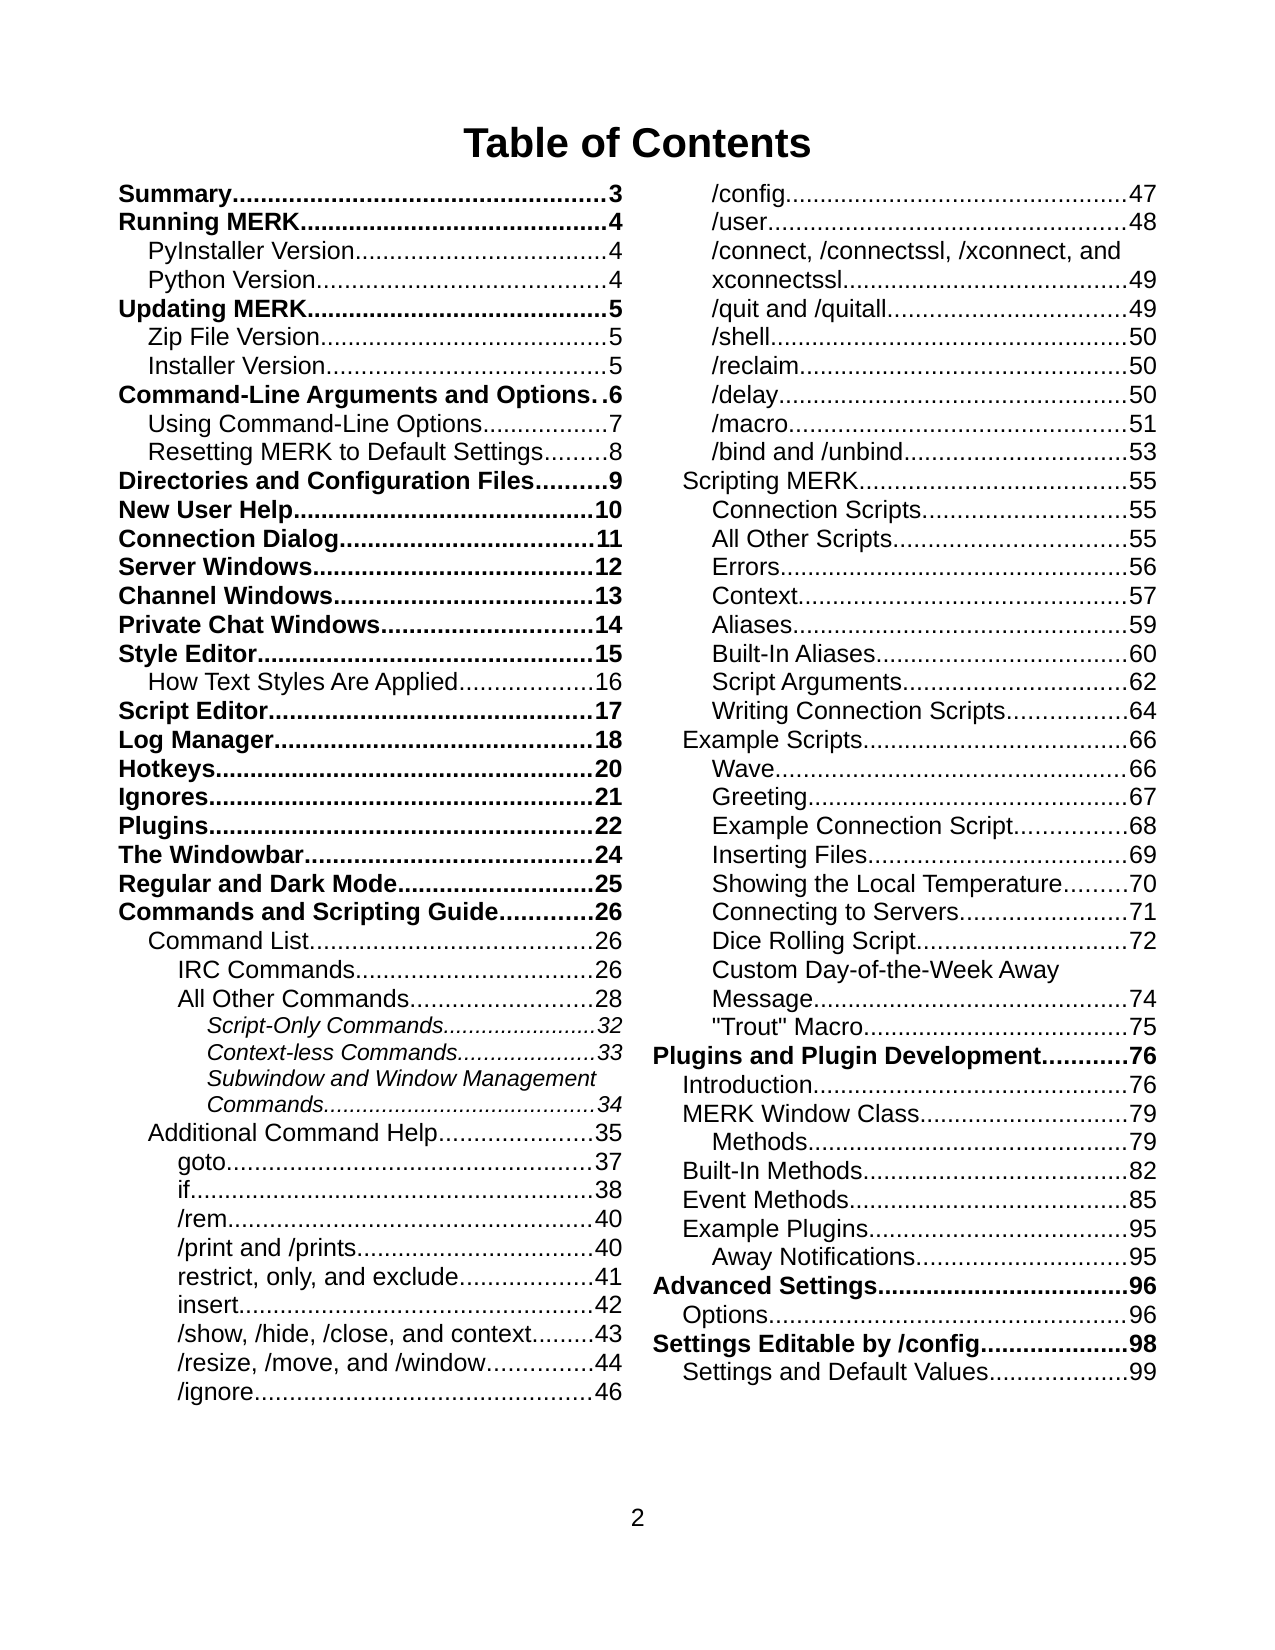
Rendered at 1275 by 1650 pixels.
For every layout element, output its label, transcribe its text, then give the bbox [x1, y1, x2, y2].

text Command-Line Arguments and Options 6 [118, 380, 622, 408]
text Connecting to Servers 71 [712, 897, 1157, 926]
text Additional Command Help 35 [148, 1118, 622, 1146]
text Script Arguments 62 [712, 667, 1157, 696]
text Inserting Files 69 [712, 840, 1157, 868]
text /rem 40 [177, 1204, 622, 1233]
text Example Connection Script 68 [712, 811, 1157, 840]
text New User Help 10 [118, 495, 622, 523]
text /config 47 [712, 178, 1157, 207]
text goto 37 [177, 1146, 622, 1175]
text Away Notifications 95 [712, 1242, 1157, 1271]
text Plugins 22 [118, 811, 622, 840]
text /shell 50 [712, 322, 1157, 351]
text Subwindow and Window Management Commands 34 [207, 1065, 622, 1118]
text /delay 50 [712, 380, 1157, 408]
text Introduction 76 [682, 1070, 1157, 1098]
text /quit and /quitall 49 [712, 293, 1157, 322]
text /ignore 46 [177, 1376, 622, 1405]
text Command List 26 [148, 926, 622, 955]
text Settings Editable by /config 98 [652, 1328, 1157, 1357]
text Writing Connection Scripts 64 [712, 696, 1157, 725]
subtitle Table of Contents [118, 118, 1157, 166]
text Connection Scripts 55 [712, 495, 1157, 523]
text Context 57 [712, 581, 1157, 610]
text Script-Only Commands 32 [207, 1012, 622, 1039]
text Custom Day-of-the-Week Away Message 74 [712, 955, 1157, 1012]
text "Trout" Macro 75 [712, 1012, 1157, 1041]
text Summary 3 [118, 178, 622, 207]
text insert 42 [177, 1290, 622, 1319]
text Private Chat Windows 14 [118, 610, 622, 638]
text Aliases 59 [712, 610, 1157, 638]
text Scripting MERK 55 [682, 466, 1157, 495]
text The Windowbar 24 [118, 840, 622, 868]
text Greeting 67 [712, 782, 1157, 811]
text Style Editor 15 [118, 638, 622, 667]
text /user 48 [712, 207, 1157, 236]
text IRC Commands 26 [177, 955, 622, 983]
text /reclaim 50 [712, 351, 1157, 380]
text /print and /prints 40 [177, 1233, 622, 1261]
text Ignores 21 [118, 782, 622, 811]
text Wave 66 [712, 753, 1157, 782]
text Regular and Dark Mode 25 [118, 868, 622, 897]
text Script Editor 17 [118, 696, 622, 725]
text Built-In Aliases 60 [712, 638, 1157, 667]
text Methods 79 [712, 1127, 1157, 1156]
text /connect, /connectssl, /xconnect, and xconnectssl 49 [712, 236, 1157, 293]
text /show, /hide, /close, and context 43 [177, 1319, 622, 1348]
text PyInstaller Version 4 [148, 236, 622, 265]
text Built-In Methods 82 [682, 1156, 1157, 1185]
text All Other Scripts 55 [712, 523, 1157, 552]
text MERK Window Class 79 [682, 1098, 1157, 1127]
text if 38 [177, 1175, 622, 1204]
text Context-less Commands 33 [207, 1039, 622, 1065]
text Example Scripts 66 [682, 725, 1157, 753]
text Showing the Local Temperature 70 [712, 868, 1157, 897]
text Connection Dialog 11 [118, 523, 622, 552]
text Example Plugins 95 [682, 1213, 1157, 1242]
text Installer Version 5 [148, 351, 622, 380]
text Plugins and Plugin Development 76 [652, 1041, 1157, 1070]
text Event Methods 85 [682, 1185, 1157, 1213]
text All Other Commands 28 [177, 983, 622, 1012]
text Commands and Scripting Guide 26 [118, 897, 622, 926]
text Dice Rolling Script 72 [712, 926, 1157, 955]
text How Text Styles Are Applied 16 [148, 667, 622, 696]
text Resetting MERK to Default Settings 8 [148, 437, 622, 466]
text /resize, /move, and /window 44 [177, 1348, 622, 1376]
text Server Windows 12 [118, 552, 622, 581]
text Advanced Settings 96 [652, 1271, 1157, 1300]
text Options 96 [682, 1300, 1157, 1328]
text Updating MERK 5 [118, 293, 622, 322]
text Using Command-Line Options 7 [148, 408, 622, 437]
text Python Version 4 [148, 265, 622, 293]
text Zip File Version 5 [148, 322, 622, 351]
text Running MERK 4 [118, 207, 622, 236]
text Hotkeys 20 [118, 753, 622, 782]
text Log Manager 18 [118, 725, 622, 753]
text Errors 56 [712, 552, 1157, 581]
text /macro 51 [712, 408, 1157, 437]
text /bind and /unbind 53 [712, 437, 1157, 466]
text Settings and Default Values 99 [682, 1357, 1157, 1386]
text restrict, only, and exclude 41 [177, 1261, 622, 1290]
text Directories and Configuration Files 9 [118, 466, 622, 495]
text Channel Windows 13 [118, 581, 622, 610]
